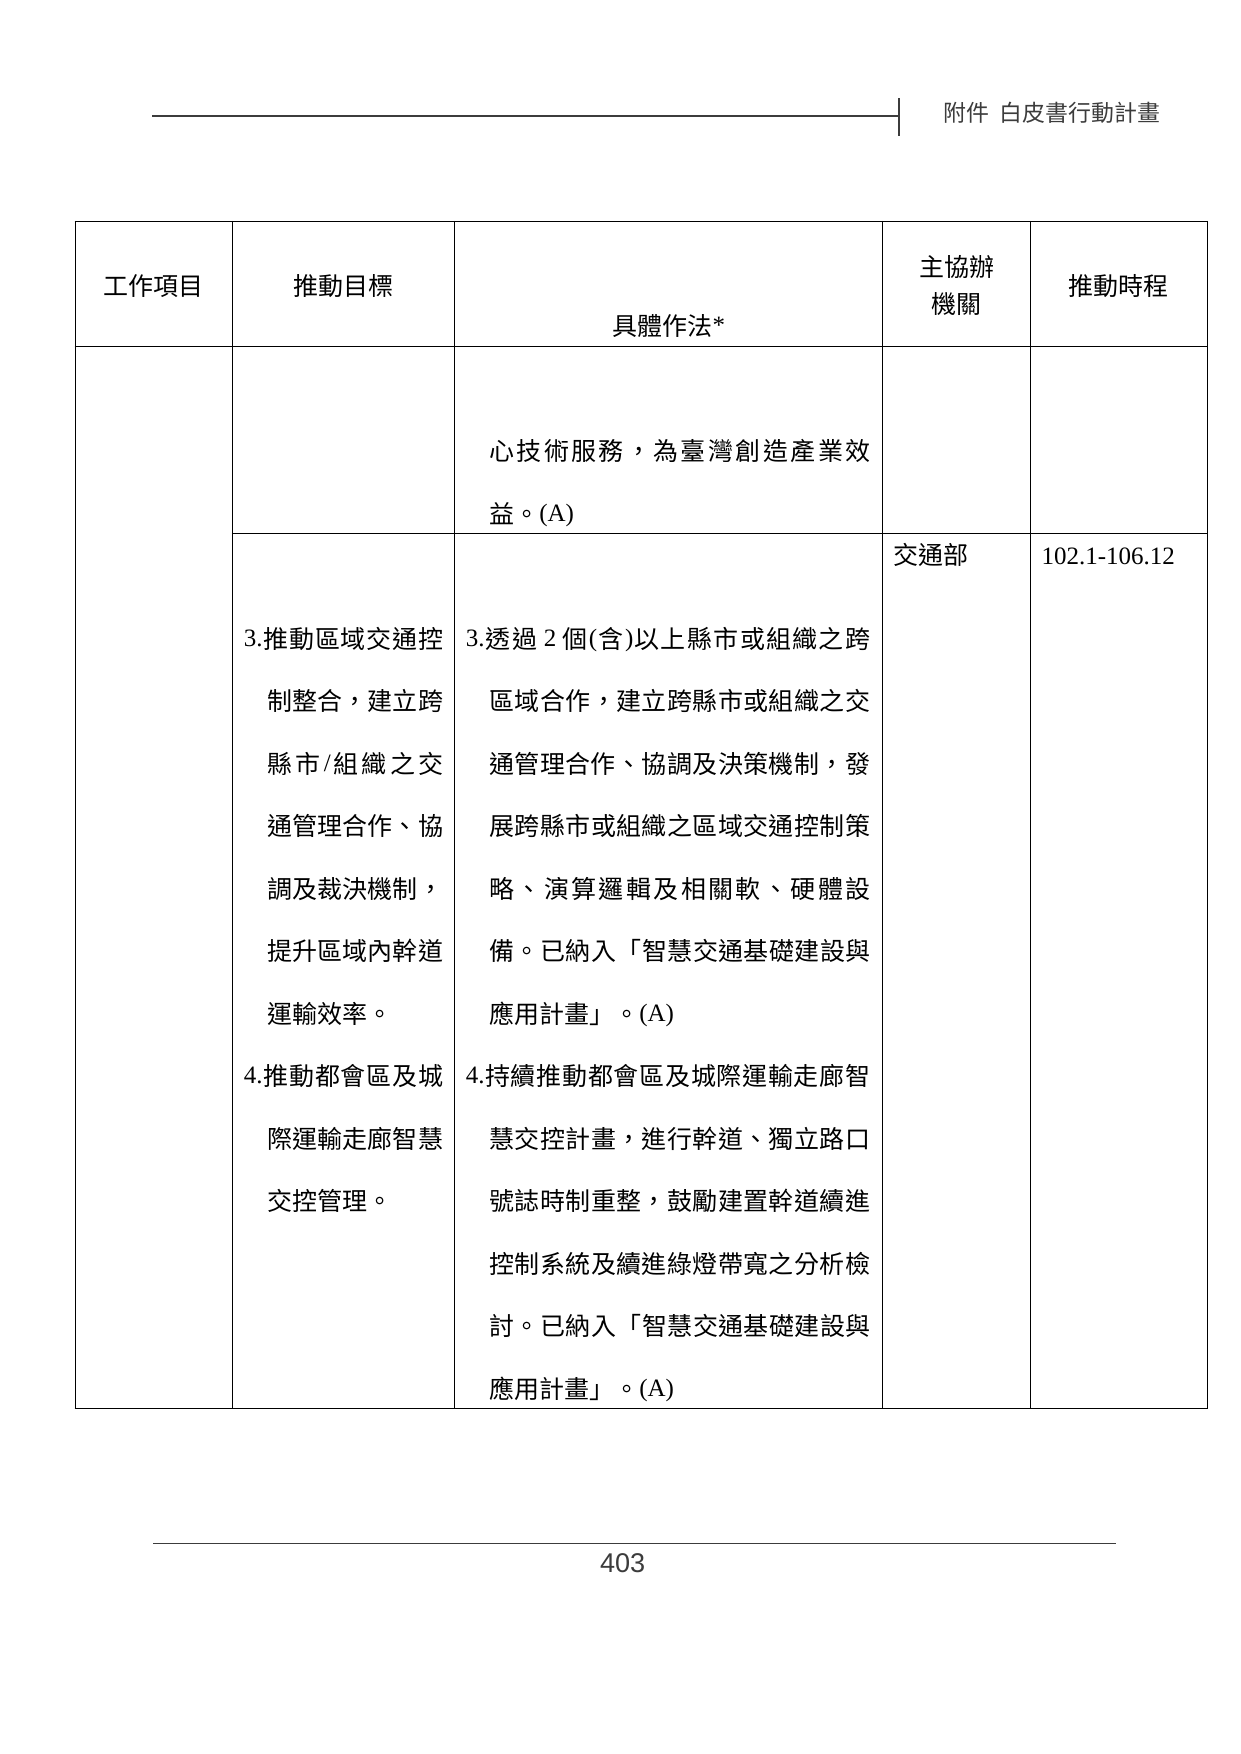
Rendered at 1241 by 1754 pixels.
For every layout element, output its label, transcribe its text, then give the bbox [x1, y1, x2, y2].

table_header 推動時程 [1031, 222, 1207, 346]
table_cell 3.透過2個(含)以上縣市或組織之跨區域合作，建立跨縣市或組織之交通管理合作、協調及決策機制，發展跨縣市或組織之區域交通控制策略、演算邏輯及相關軟、硬體設備。已納入「智慧交通基礎建設與應用計畫」。(A) 4.持續推動都會區及城際運輸走廊智慧交控計畫，進行幹道、獨立路口號誌時制重整，鼓勵建置幹道續進控制系統及續進綠燈帶寬之分析檢討。已納入「智慧交通基礎建設與應用計畫」。(A) [455, 534, 882, 1408]
table_cell 102.1-106.12 [1031, 534, 1207, 1408]
table_header 主協辦 機關 [883, 222, 1030, 346]
table_cell [76, 347, 232, 1408]
table_cell [1031, 347, 1207, 533]
table_cell [883, 347, 1030, 533]
table_header 具體作法* [455, 222, 882, 346]
table_cell 心技術服務，為臺灣創造產業效益。(A) [455, 347, 882, 533]
table_cell 交通部 [883, 534, 1030, 1408]
table_cell 3.推動區域交通控制整合，建立跨縣市/組織之交通管理合作、協調及裁決機制，提升區域內幹道運輸效率。 4.推動都會區及城際運輸走廊智慧交控管理。 [233, 534, 454, 1408]
table_header 推動目標 [233, 222, 454, 346]
table_header 工作項目 [76, 222, 232, 346]
table_cell [233, 347, 454, 533]
